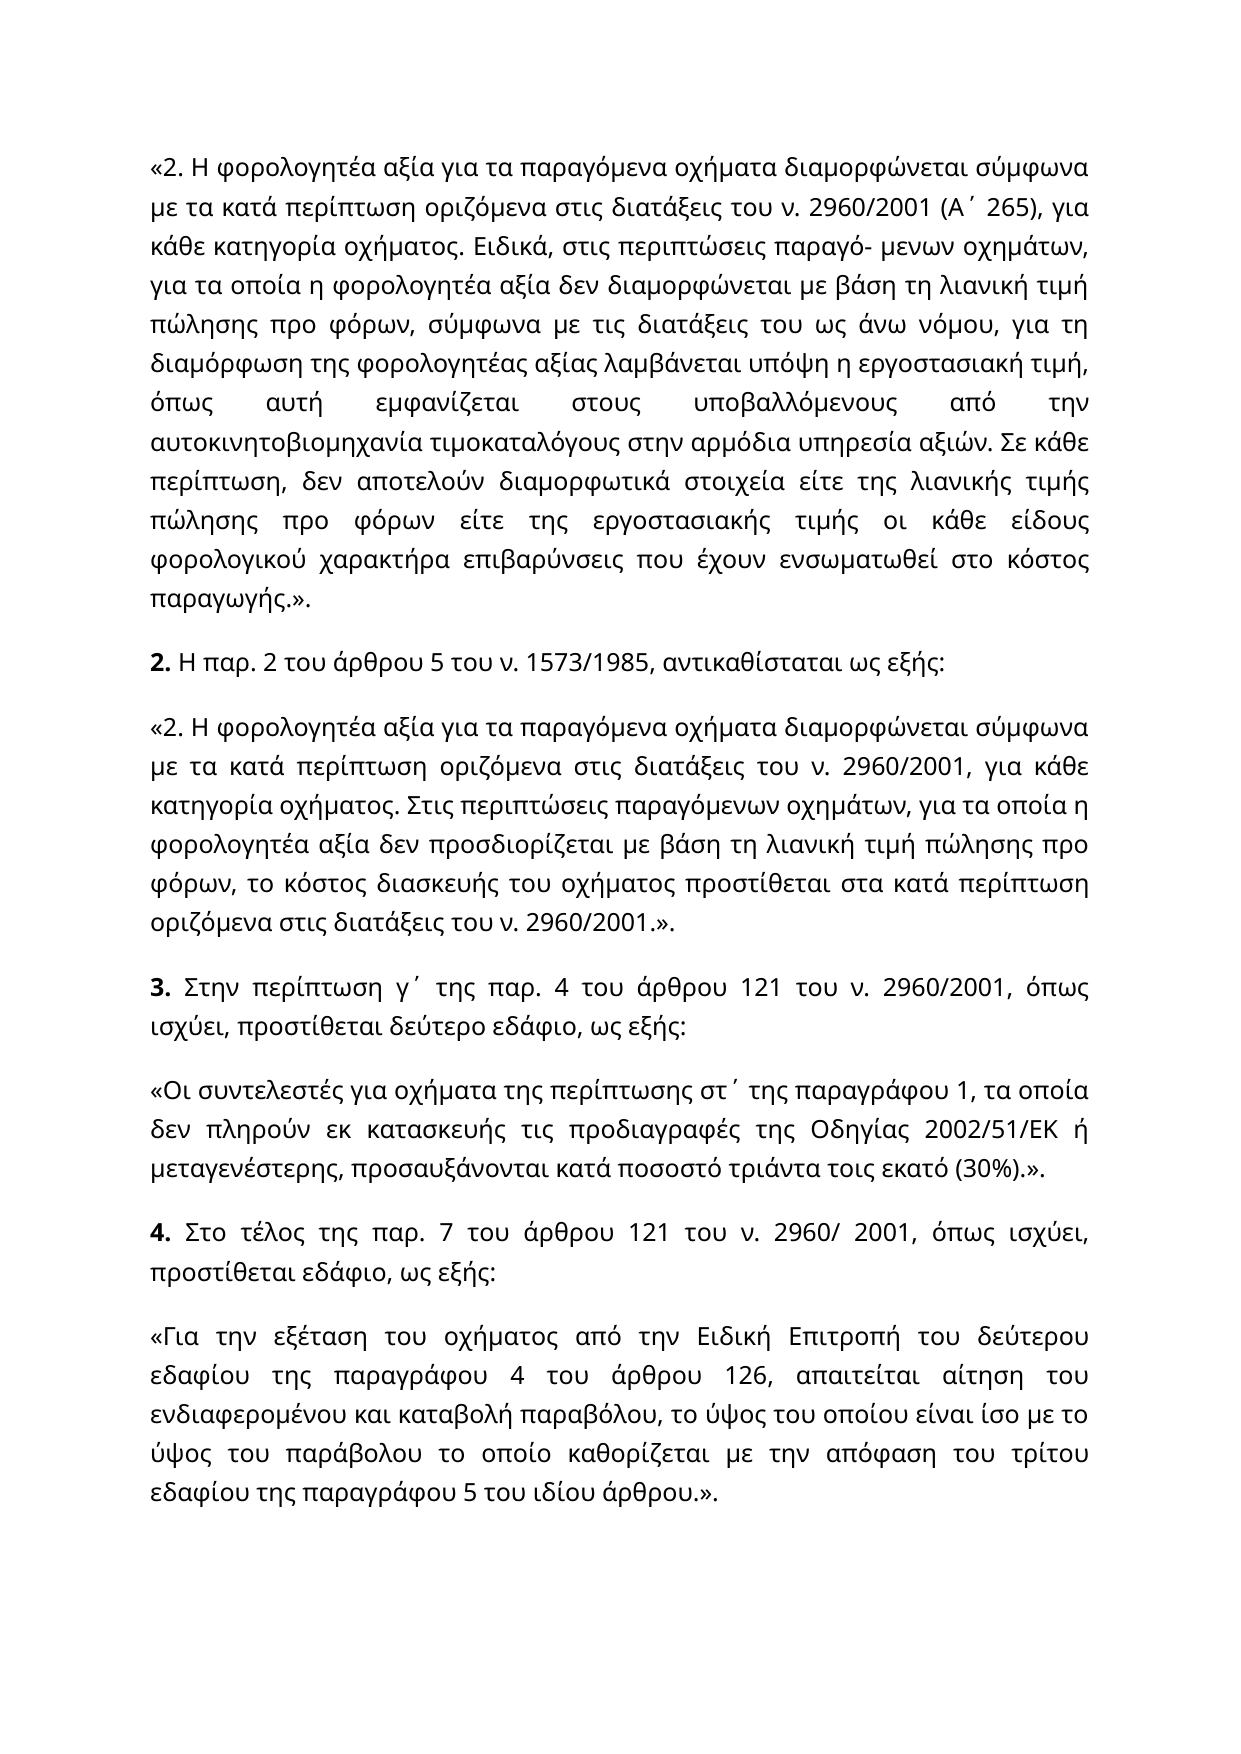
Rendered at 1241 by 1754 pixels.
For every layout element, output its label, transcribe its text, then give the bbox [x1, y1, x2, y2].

text 4. Στο τέλος της παρ. 7 του άρθρου 121 του ν. 2960/ 2001, όπως ισχύει, προστίθεται εδάφιο, ως εξής: [150, 1215, 1090, 1288]
text 3. Στην περίπτωση γ΄ της παρ. 4 του άρθρου 121 του ν. 2960/2001, όπως ισχύει, προστίθεται δεύτερο εδάφιο, ως εξής: [150, 969, 1090, 1042]
text «Οι συντελεστές για οχήματα της περίπτωσης στ΄ της παραγράφου 1, τα οποία δεν πληρούν εκ κατασκευής τις προδιαγραφές της Οδηγίας 2002/51/ΕΚ ή μεταγενέστερης, προσαυξάνονται κατά ποσοστό τριάντα τοις εκατό (30%).». [150, 1072, 1090, 1185]
text «Για την εξέταση του οχήματος από την Ειδική Επιτροπή του δεύτερου εδαφίου της παραγράφου 4 του άρθρου 126, απαιτείται αίτηση του ενδιαφερομένου και καταβολή παραβόλου, το ύψος του οποίου είναι ίσο με το ύψος του παράβολου το οποίο καθορίζεται με την απόφαση του τρίτου εδαφίου της παραγράφου 5 του ιδίου άρθρου.». [150, 1318, 1090, 1509]
text «2. Η φορολογητέα αξία για τα παραγόμενα οχήματα διαμορφώνεται σύμφωνα με τα κατά περίπτωση οριζόμενα στις διατάξεις του ν. 2960/2001 (Α΄ 265), για κάθε κατηγορία οχήματος. Ειδικά, στις περιπτώσεις παραγό- μενων οχημάτων, για τα οποία η φορολογητέα αξία δεν διαμορφώνεται με βάση τη λιανική τιμή πώλησης προ φόρων, σύμφωνα με τις διατάξεις του ως άνω νόμου, για τη διαμόρφωση της φορολογητέας αξίας λαμβάνεται υπόψη η εργοστασιακή τιμή, όπως αυτή εμφανίζεται στους υποβαλλόμενους από την αυτοκινητοβιομηχανία τιμοκαταλόγους στην αρμόδια υπηρεσία αξιών. Σε κάθε περίπτωση, δεν αποτελούν διαμορφωτικά στοιχεία είτε της λιανικής τιμής πώλησης προ φόρων είτε της εργοστασιακής τιμής οι κάθε είδους φορολογικού χαρακτήρα επιβαρύνσεις που έχουν ενσωματωθεί στο κόστος παραγωγής.». [150, 150, 1090, 615]
text 2. Η παρ. 2 του άρθρου 5 του ν. 1573/1985, αντικαθίσταται ως εξής: [150, 645, 1090, 679]
text «2. Η φορολογητέα αξία για τα παραγόμενα οχήματα διαμορφώνεται σύμφωνα με τα κατά περίπτωση οριζόμενα στις διατάξεις του ν. 2960/2001, για κάθε κατηγορία οχήματος. Στις περιπτώσεις παραγόμενων οχημάτων, για τα οποία η φορολογητέα αξία δεν προσδιορίζεται με βάση τη λιανική τιμή πώλησης προ φόρων, το κόστος διασκευής του οχήματος προστίθεται στα κατά περίπτωση οριζόμενα στις διατάξεις του ν. 2960/2001.». [150, 709, 1090, 939]
